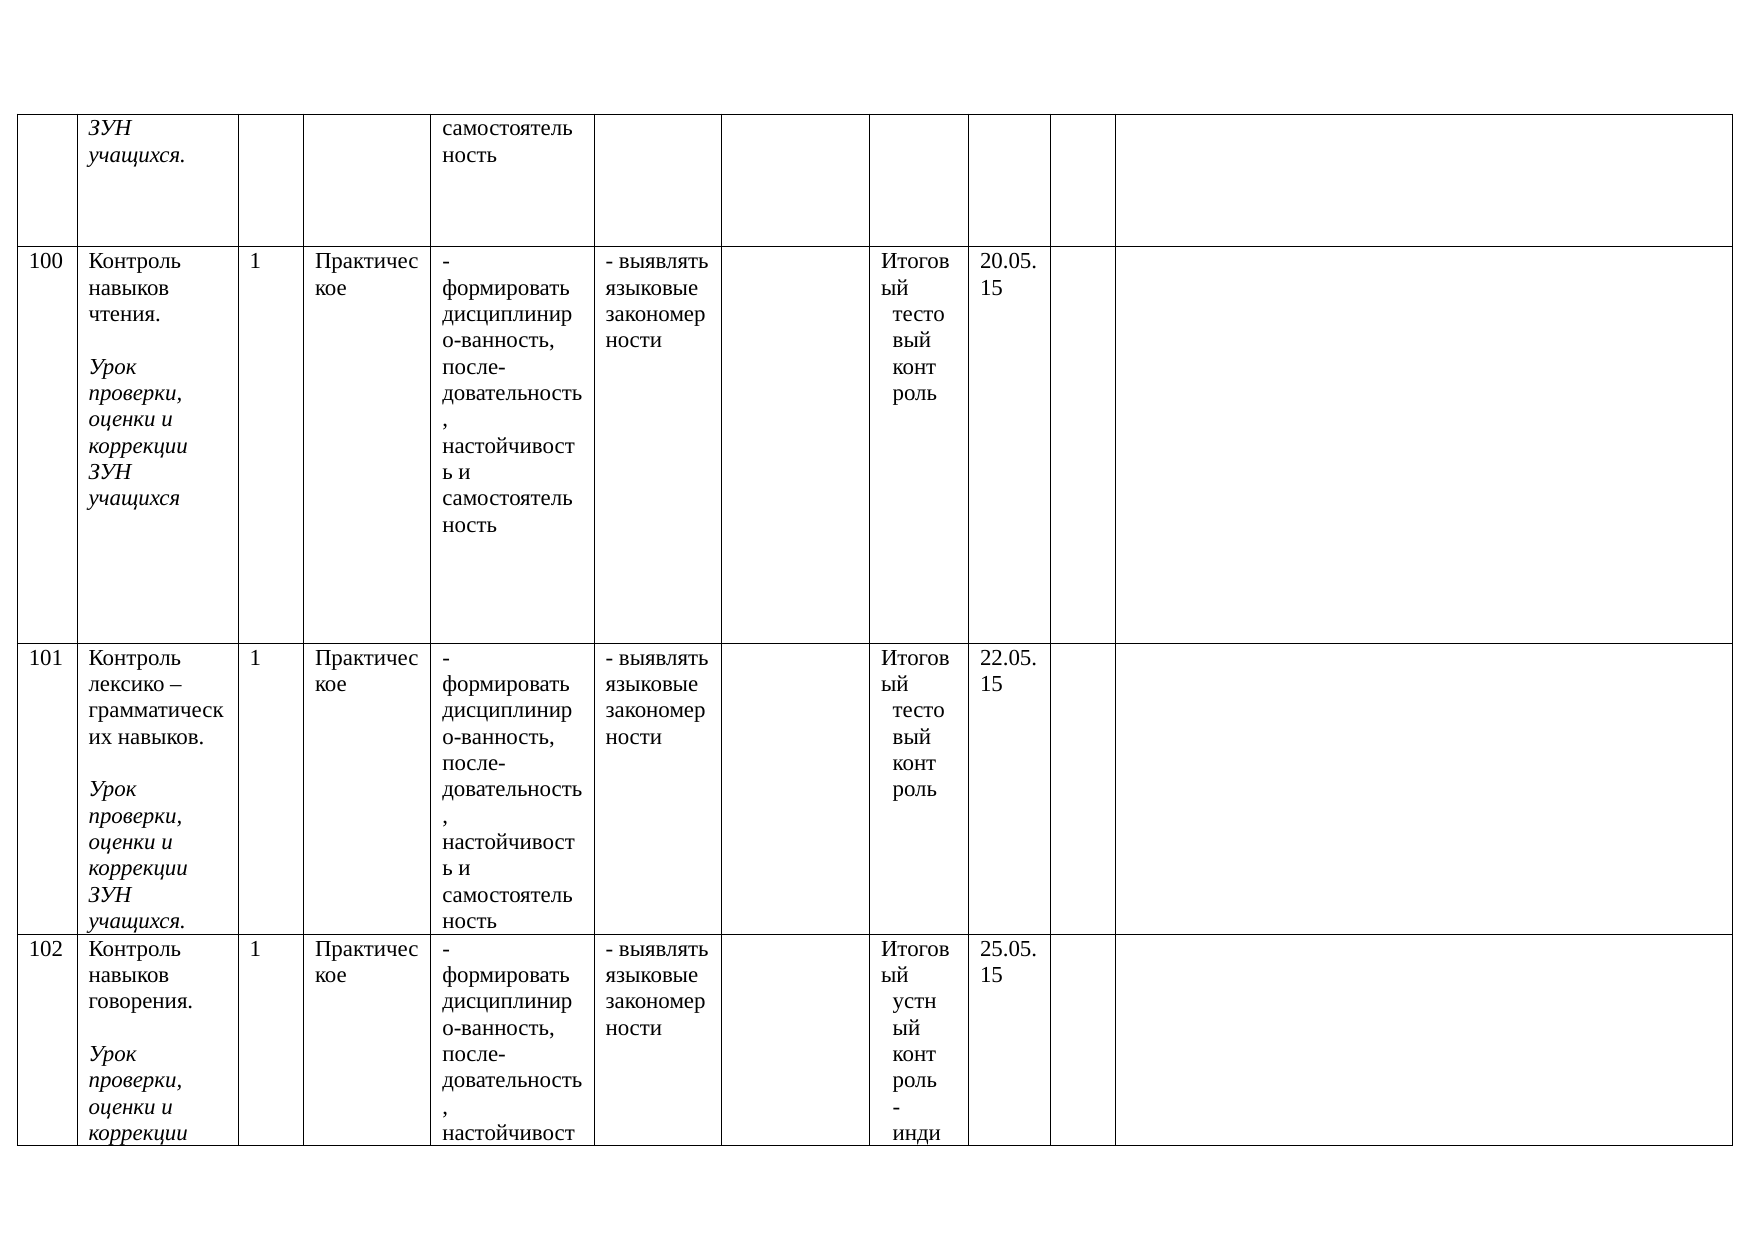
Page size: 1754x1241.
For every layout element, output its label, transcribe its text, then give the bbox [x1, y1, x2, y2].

table_cell Итоговый тестовый контроль [870, 644, 968, 933]
table_cell [1051, 247, 1115, 643]
table_cell [1116, 935, 1732, 1145]
table_cell Практическое [304, 935, 430, 1145]
table_cell [1116, 115, 1732, 246]
table_cell Практическое [304, 644, 430, 933]
table_cell [239, 115, 303, 246]
table_cell [870, 115, 968, 246]
table_cell - формировать дисциплиниро-ванность, после-довательность, настойчивость и самостоятельность [431, 247, 594, 643]
table_cell 22.05.15 [969, 644, 1050, 933]
table_cell [1116, 247, 1732, 643]
table_cell Итоговый устный контроль - инди [870, 935, 968, 1145]
table_cell [1116, 644, 1732, 933]
table_cell - выявлять языковые закономерности [595, 247, 721, 643]
table_cell 1 [239, 644, 303, 933]
table_cell - формировать дисциплиниро-ванность, после-довательность, настойчивость и самостоятельность [431, 644, 594, 933]
table_cell 20.05.15 [969, 247, 1050, 643]
table_cell [304, 115, 430, 246]
table_cell [1051, 644, 1115, 933]
table_cell [722, 115, 869, 246]
table_cell 102 [18, 935, 77, 1145]
table_cell [969, 115, 1050, 246]
table_cell [722, 644, 869, 933]
table_cell Контроль навыков говорения. Урок проверки, оценки и коррекции [78, 935, 238, 1145]
table_cell Контроль лексико – грамматических навыков. Урок проверки, оценки и коррекции ЗУН учащихся. [78, 644, 238, 933]
table_cell Итоговый тестовый контроль [870, 247, 968, 643]
table_cell 101 [18, 644, 77, 933]
table_cell 100 [18, 247, 77, 643]
table_cell Контроль навыков чтения. Урок проверки, оценки и коррекции ЗУН учащихся [78, 247, 238, 643]
table_cell 1 [239, 247, 303, 643]
table_cell ЗУН учащихся. [78, 115, 238, 246]
table_cell 1 [239, 935, 303, 1145]
table_cell [18, 115, 77, 246]
table_cell - формировать дисциплиниро-ванность, после-довательность, настойчивост [431, 935, 594, 1145]
table_cell 25.05.15 [969, 935, 1050, 1145]
table_cell [1051, 935, 1115, 1145]
table_cell самостоятельность [431, 115, 594, 246]
table_cell - выявлять языковые закономерности [595, 935, 721, 1145]
table_cell [1051, 115, 1115, 246]
table_cell [722, 935, 869, 1145]
table_cell [722, 247, 869, 643]
table_cell Практическое [304, 247, 430, 643]
table_cell [595, 115, 721, 246]
table_cell - выявлять языковые закономерности [595, 644, 721, 933]
